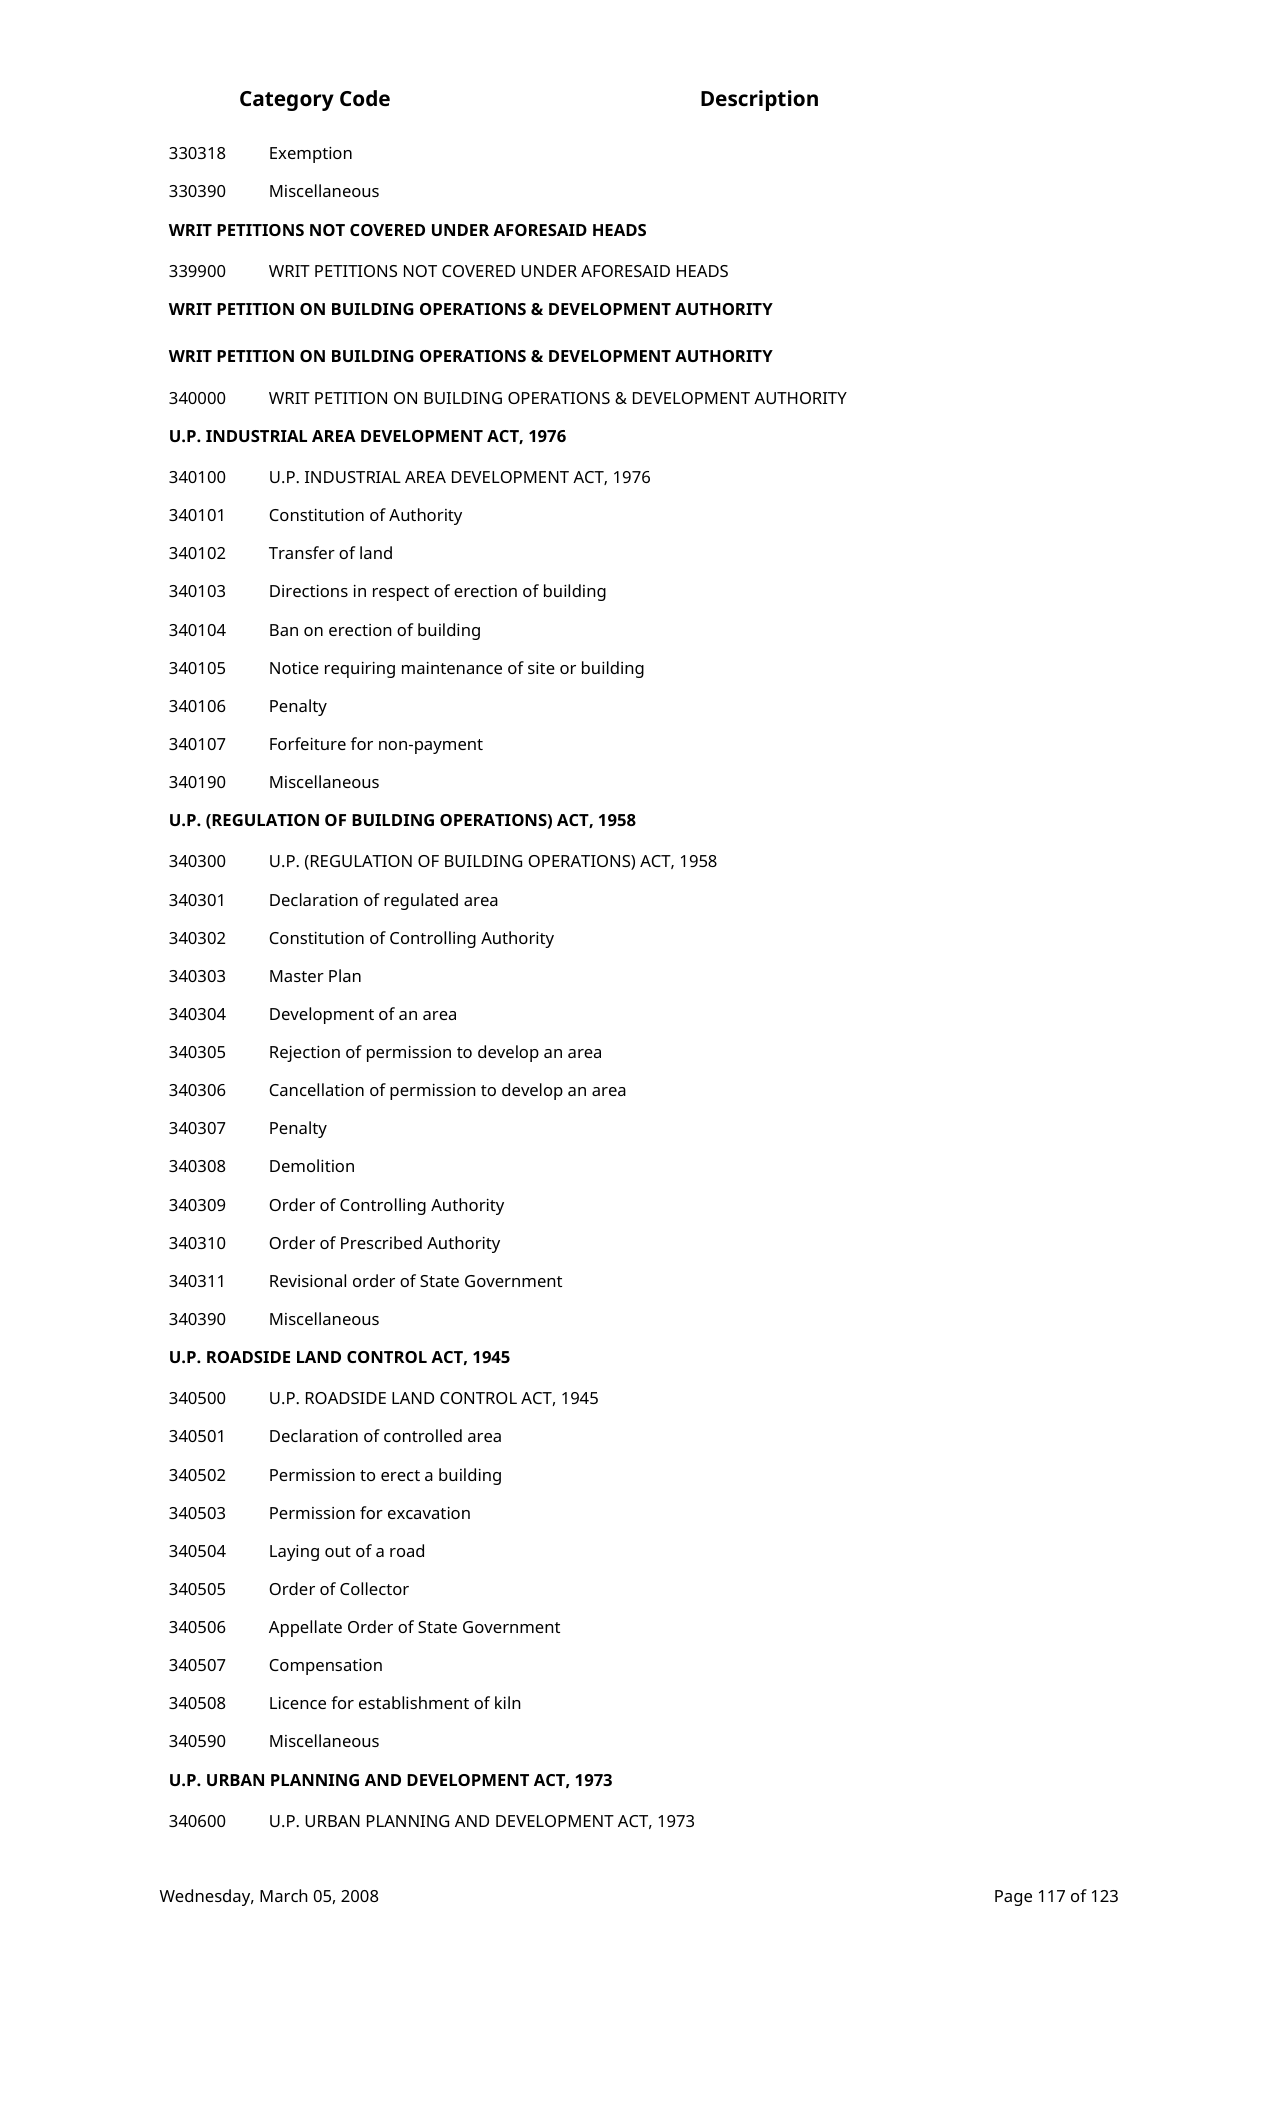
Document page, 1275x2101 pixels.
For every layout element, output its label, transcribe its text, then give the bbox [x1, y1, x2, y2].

text Category Code Description [150, 84, 1200, 113]
text 340101 Constitution of Authority [150, 503, 1200, 527]
text Wednesday, March 05, 2008 Page 117 of 123 [150, 1884, 1200, 1908]
text WRIT PETITION ON BUILDING OPERATIONS & DEVELOPMENT AUTHORITY [150, 297, 1200, 320]
text 340505 Order of Collector [150, 1577, 1200, 1600]
text 340308 Demolition [150, 1154, 1200, 1178]
text 340502 Permission to erect a building [150, 1462, 1200, 1486]
text 340300 U.P. (REGULATION OF BUILDING OPERATIONS) ACT, 1958 [150, 849, 1200, 873]
text 340309 Order of Controlling Authority [150, 1192, 1200, 1216]
text 340310 Order of Prescribed Authority [150, 1230, 1200, 1254]
text 340306 Cancellation of permission to develop an area [150, 1078, 1200, 1102]
text WRIT PETITIONS NOT COVERED UNDER AFORESAID HEADS [150, 217, 1200, 241]
text 340000 WRIT PETITION ON BUILDING OPERATIONS & DEVELOPMENT AUTHORITY [150, 385, 1200, 409]
text 340311 Revisional order of State Government [150, 1268, 1200, 1292]
text 339900 WRIT PETITIONS NOT COVERED UNDER AFORESAID HEADS [150, 258, 1200, 282]
text 340500 U.P. ROADSIDE LAND CONTROL ACT, 1945 [150, 1386, 1200, 1410]
text U.P. URBAN PLANNING AND DEVELOPMENT ACT, 1973 [150, 1767, 1200, 1791]
text 340304 Development of an area [150, 1002, 1200, 1025]
text 340506 Appellate Order of State Government [150, 1615, 1200, 1638]
text 340307 Penalty [150, 1116, 1200, 1140]
text 330318 Exemption [150, 141, 1200, 165]
text 340600 U.P. URBAN PLANNING AND DEVELOPMENT ACT, 1973 [150, 1808, 1200, 1832]
text WRIT PETITION ON BUILDING OPERATIONS & DEVELOPMENT AUTHORITY [150, 344, 1200, 368]
text 340302 Constitution of Controlling Authority [150, 925, 1200, 949]
text 340190 Miscellaneous [150, 770, 1200, 793]
text 330390 Miscellaneous [150, 179, 1200, 203]
text 340107 Forfeiture for non-payment [150, 732, 1200, 755]
text U.P. INDUSTRIAL AREA DEVELOPMENT ACT, 1976 [150, 423, 1200, 447]
text 340305 Rejection of permission to develop an area [150, 1040, 1200, 1063]
text U.P. ROADSIDE LAND CONTROL ACT, 1945 [150, 1345, 1200, 1368]
text U.P. (REGULATION OF BUILDING OPERATIONS) ACT, 1958 [150, 808, 1200, 832]
text 340590 Miscellaneous [150, 1729, 1200, 1753]
text 340503 Permission for excavation [150, 1500, 1200, 1524]
text 340504 Laying out of a road [150, 1538, 1200, 1562]
text 340105 Notice requiring maintenance of site or building [150, 655, 1200, 679]
text 340390 Miscellaneous [150, 1307, 1200, 1330]
text 340106 Penalty [150, 693, 1200, 717]
text 340104 Ban on erection of building [150, 617, 1200, 641]
text 340301 Declaration of regulated area [150, 887, 1200, 911]
text 340102 Transfer of land [150, 541, 1200, 565]
text 340103 Directions in respect of erection of building [150, 579, 1200, 603]
text 340303 Master Plan [150, 963, 1200, 987]
text 340100 U.P. INDUSTRIAL AREA DEVELOPMENT ACT, 1976 [150, 465, 1200, 488]
text 340507 Compensation [150, 1653, 1200, 1677]
text 340501 Declaration of controlled area [150, 1424, 1200, 1448]
text 340508 Licence for establishment of kiln [150, 1691, 1200, 1715]
